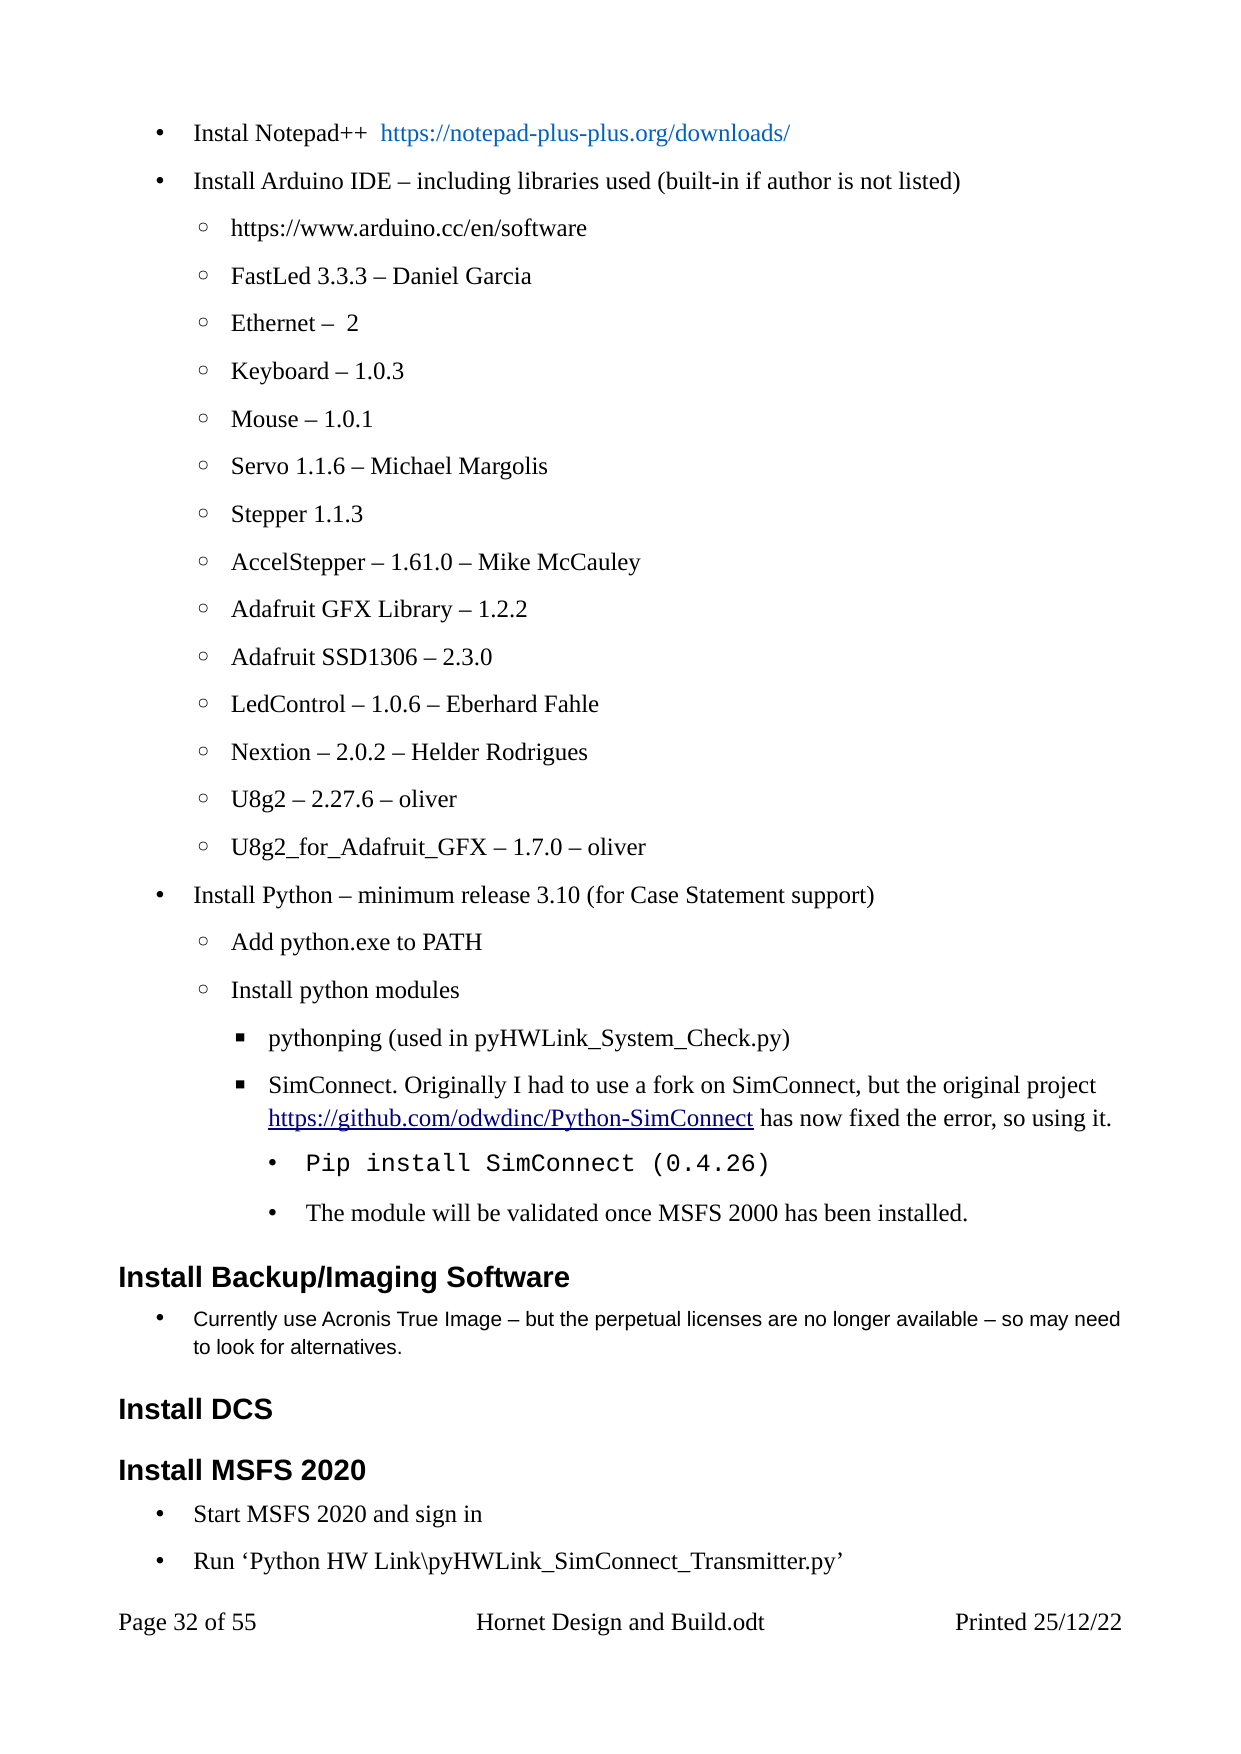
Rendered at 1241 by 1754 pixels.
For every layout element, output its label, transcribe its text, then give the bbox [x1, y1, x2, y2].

list Instal Notepad++ https://notepad-plus-plus.org/downloads/ [156, 118, 1122, 147]
list Stepper 1.1.3 [193, 499, 1122, 528]
subtitle Install Backup/Imaging Software [118, 1260, 1122, 1294]
list pythonping (used in pyHWLink_System_Check.py) [231, 1023, 1122, 1051]
list Install python modules [193, 975, 1122, 1004]
list Install Arduino IDE – including libraries used (built-in if author is not listed) [156, 166, 1122, 194]
list U8g2_for_Adafruit_GFX – 1.7.0 – oliver [193, 832, 1122, 861]
list Pip install SimConnect (0.4.26) [268, 1151, 1122, 1179]
list Keyboard – 1.0.3 [193, 356, 1122, 385]
list Ethernet – 2 [193, 308, 1122, 337]
list Adafruit SSD1306 – 2.3.0 [193, 642, 1122, 671]
list Add python.exe to PATH [193, 927, 1122, 956]
list Adafruit GFX Library – 1.2.2 [193, 594, 1122, 623]
subtitle Install MSFS 2020 [118, 1452, 1122, 1486]
list U8g2 – 2.27.6 – oliver [193, 784, 1122, 813]
list Nextion – 2.0.2 – Helder Rodrigues [193, 737, 1122, 766]
list LedControl – 1.0.6 – Eberhard Fahle [193, 689, 1122, 718]
subtitle Install DCS [118, 1392, 1122, 1425]
list Mouse – 1.0.1 [193, 404, 1122, 432]
list Install Python – minimum release 3.10 (for Case Statement support) [156, 880, 1122, 908]
list Servo 1.1.6 – Michael Margolis [193, 451, 1122, 480]
list The module will be validated once MSFS 2000 has been installed. [268, 1198, 1122, 1227]
list SimConnect. Originally I had to use a fork on SimConnect, but the original project https://github.com/odwdinc/Python-SimConnect has now fixed the error, so using it. [231, 1070, 1122, 1132]
list FastLed 3.3.3 – Daniel Garcia [193, 261, 1122, 290]
list Currently use Acronis True Image – but the perpetual licenses are no longer available – so may need to look for alternatives. [156, 1306, 1122, 1359]
list Run ‘Python HW Link\pyHWLink_SimConnect_Transmitter.py’ [156, 1546, 1122, 1575]
list https://www.arduino.cc/en/software [193, 213, 1122, 242]
list AccelStepper – 1.61.0 – Mike McCauley [193, 547, 1122, 575]
list Start MSFS 2020 and sign in [156, 1499, 1122, 1527]
